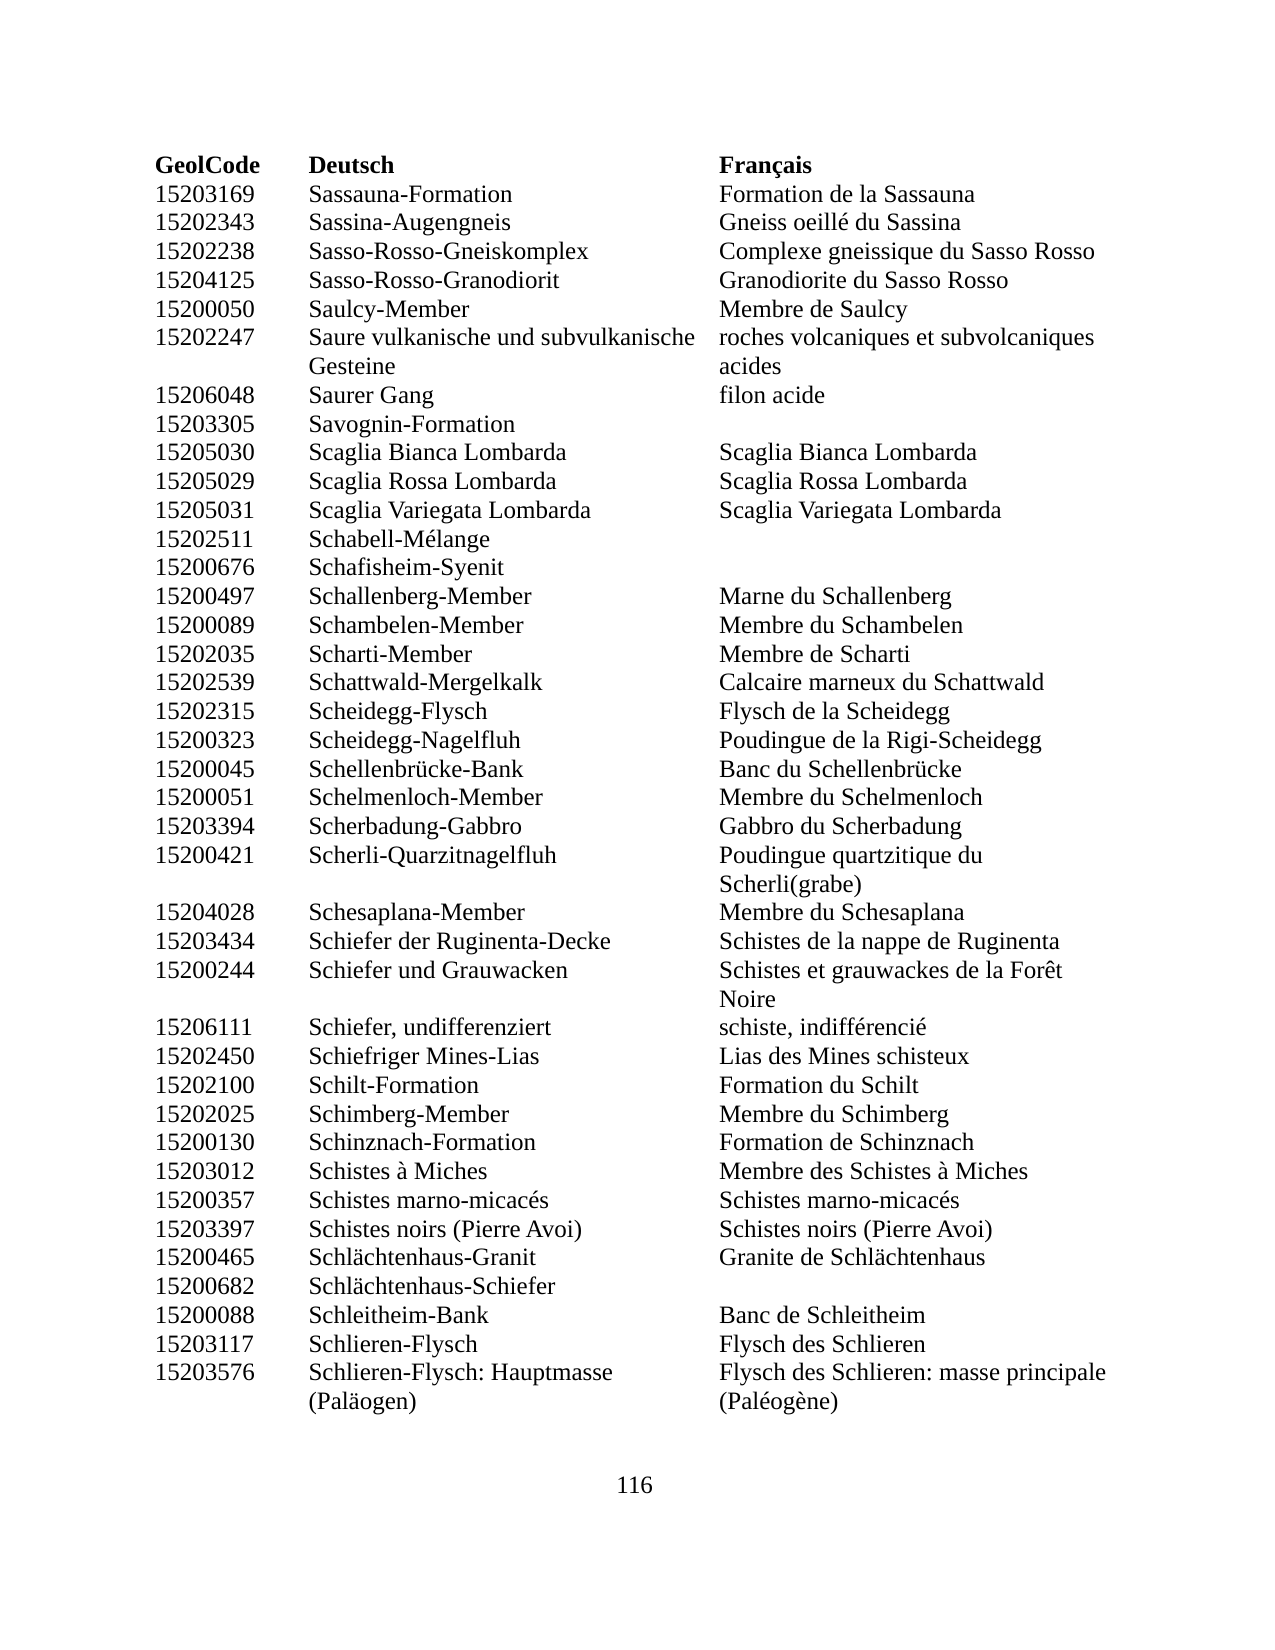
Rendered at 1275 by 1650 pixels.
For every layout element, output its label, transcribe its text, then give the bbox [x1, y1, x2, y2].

table_cell 15200089 [150, 610, 304, 639]
table_cell 15202100 [150, 1070, 304, 1099]
table_cell 15200323 [150, 725, 304, 754]
table_cell 15202450 [150, 1041, 304, 1070]
table_cell Schistes à Miches [304, 1156, 714, 1185]
table_cell Membre de Scharti [714, 639, 1125, 667]
table_cell Schistes noirs (Pierre Avoi) [714, 1214, 1125, 1242]
table_cell 15200682 [150, 1271, 304, 1300]
table_cell Flysch de la Scheidegg [714, 696, 1125, 725]
table_cell Schafisheim-Syenit [304, 553, 714, 581]
table_cell Flysch des Schlieren: masse principale (Paléogène) [714, 1358, 1125, 1415]
table_cell 15202035 [150, 639, 304, 667]
table_cell 15202343 [150, 208, 304, 236]
table_cell Scaglia Variegata Lombarda [304, 495, 714, 524]
table_cell 15203169 [150, 179, 304, 207]
table_cell Membre du Schambelen [714, 610, 1125, 639]
table_cell Schilt-Formation [304, 1070, 714, 1099]
table_cell Membre du Schelmenloch [714, 783, 1125, 811]
table_cell Scaglia Bianca Lombarda [304, 438, 714, 466]
table_cell filon acide [714, 380, 1125, 409]
table_cell Marne du Schallenberg [714, 581, 1125, 610]
table_cell 15200497 [150, 581, 304, 610]
table_cell 15205030 [150, 438, 304, 466]
table_cell Savognin-Formation [304, 409, 714, 437]
table_cell Formation de la Sassauna [714, 179, 1125, 207]
table_cell Banc du Schellenbrücke [714, 754, 1125, 782]
table_cell Schiefriger Mines-Lias [304, 1041, 714, 1070]
table_cell Schambelen-Member [304, 610, 714, 639]
table_header Deutsch [304, 150, 714, 179]
table_cell Schallenberg-Member [304, 581, 714, 610]
table_cell 15200130 [150, 1128, 304, 1156]
table_cell Gneiss oeillé du Sassina [714, 208, 1125, 236]
table_cell 15206048 [150, 380, 304, 409]
table_cell 15200050 [150, 294, 304, 322]
table_cell Sassina-Augengneis [304, 208, 714, 236]
table_cell [714, 553, 1125, 581]
table_cell 15204028 [150, 898, 304, 926]
table_cell Granodiorite du Sasso Rosso [714, 265, 1125, 294]
table_cell Schinznach-Formation [304, 1128, 714, 1156]
table_cell Scaglia Rossa Lombarda [304, 466, 714, 495]
table_cell Schesaplana-Member [304, 898, 714, 926]
table_cell Saurer Gang [304, 380, 714, 409]
table_cell Schistes marno-micacés [304, 1185, 714, 1214]
table_cell 15203434 [150, 926, 304, 955]
table_cell [714, 524, 1125, 552]
table_cell Schlieren-Flysch: Hauptmasse (Paläogen) [304, 1358, 714, 1415]
table_cell Membre du Schesaplana [714, 898, 1125, 926]
table_cell Calcaire marneux du Schattwald [714, 668, 1125, 696]
table_cell [714, 1271, 1125, 1300]
table_cell 15205029 [150, 466, 304, 495]
table_cell schiste, indifférencié [714, 1013, 1125, 1041]
table_cell Membre du Schimberg [714, 1099, 1125, 1127]
table_cell Saulcy-Member [304, 294, 714, 322]
table_cell 15202315 [150, 696, 304, 725]
table_cell 15204125 [150, 265, 304, 294]
table_cell Schiefer und Grauwacken [304, 955, 714, 1012]
table_cell Schabell-Mélange [304, 524, 714, 552]
table_cell 15200051 [150, 783, 304, 811]
table_cell 15205031 [150, 495, 304, 524]
table_cell Schimberg-Member [304, 1099, 714, 1127]
table_cell Lias des Mines schisteux [714, 1041, 1125, 1070]
table_cell 15200357 [150, 1185, 304, 1214]
table_cell Schlächtenhaus-Schiefer [304, 1271, 714, 1300]
table_cell 15203305 [150, 409, 304, 437]
table_cell Scherbadung-Gabbro [304, 811, 714, 840]
table_cell Poudingue de la Rigi-Scheidegg [714, 725, 1125, 754]
table_cell Sasso-Rosso-Gneiskomplex [304, 236, 714, 265]
table_cell Membre des Schistes à Miches [714, 1156, 1125, 1185]
table_cell 15202025 [150, 1099, 304, 1127]
table_cell 15203394 [150, 811, 304, 840]
table_cell 15203012 [150, 1156, 304, 1185]
table_header Français [714, 150, 1125, 179]
table_cell 15202238 [150, 236, 304, 265]
table_cell 15200421 [150, 840, 304, 897]
table_cell Schistes marno-micacés [714, 1185, 1125, 1214]
table_cell 15202247 [150, 323, 304, 380]
table_cell 15202539 [150, 668, 304, 696]
table_cell 15203117 [150, 1329, 304, 1357]
table_cell 15203576 [150, 1358, 304, 1415]
table_cell 15200088 [150, 1300, 304, 1329]
table_cell Schiefer der Ruginenta-Decke [304, 926, 714, 955]
table_cell [714, 409, 1125, 437]
table_cell Formation du Schilt [714, 1070, 1125, 1099]
table_header GeolCode [150, 150, 304, 179]
table_cell Flysch des Schlieren [714, 1329, 1125, 1357]
table_cell Scharti-Member [304, 639, 714, 667]
table_cell Formation de Schinznach [714, 1128, 1125, 1156]
table_cell 15202511 [150, 524, 304, 552]
table_cell 15200045 [150, 754, 304, 782]
table_cell Scheidegg-Nagelfluh [304, 725, 714, 754]
table_cell Scaglia Variegata Lombarda [714, 495, 1125, 524]
table_cell Schellenbrücke-Bank [304, 754, 714, 782]
table_cell Schiefer, undifferenziert [304, 1013, 714, 1041]
table_cell Schistes de la nappe de Ruginenta [714, 926, 1125, 955]
table_cell Sassauna-Formation [304, 179, 714, 207]
table_cell roches volcaniques et subvolcaniques acides [714, 323, 1125, 380]
table_cell Sasso-Rosso-Granodiorit [304, 265, 714, 294]
table_cell 15206111 [150, 1013, 304, 1041]
table_cell Banc de Schleitheim [714, 1300, 1125, 1329]
table_cell Granite de Schlächtenhaus [714, 1243, 1125, 1271]
table_cell Schleitheim-Bank [304, 1300, 714, 1329]
table_cell Scherli-Quarzitnagelfluh [304, 840, 714, 897]
table_cell Scaglia Rossa Lombarda [714, 466, 1125, 495]
table_cell Schattwald-Mergelkalk [304, 668, 714, 696]
table_cell Gabbro du Scherbadung [714, 811, 1125, 840]
table_cell Schlieren-Flysch [304, 1329, 714, 1357]
table_cell Poudingue quartzitique du Scherli(grabe) [714, 840, 1125, 897]
table_cell Schistes noirs (Pierre Avoi) [304, 1214, 714, 1242]
table_cell Schlächtenhaus-Granit [304, 1243, 714, 1271]
table_cell 15200465 [150, 1243, 304, 1271]
table_cell 15200244 [150, 955, 304, 1012]
table_cell 15203397 [150, 1214, 304, 1242]
table_cell Scaglia Bianca Lombarda [714, 438, 1125, 466]
table_cell Membre de Saulcy [714, 294, 1125, 322]
table_cell Schistes et grauwackes de la Forêt Noire [714, 955, 1125, 1012]
table_cell Schelmenloch-Member [304, 783, 714, 811]
table_cell 15200676 [150, 553, 304, 581]
table_cell Saure vulkanische und subvulkanische Gesteine [304, 323, 714, 380]
table_cell Scheidegg-Flysch [304, 696, 714, 725]
table_cell Complexe gneissique du Sasso Rosso [714, 236, 1125, 265]
